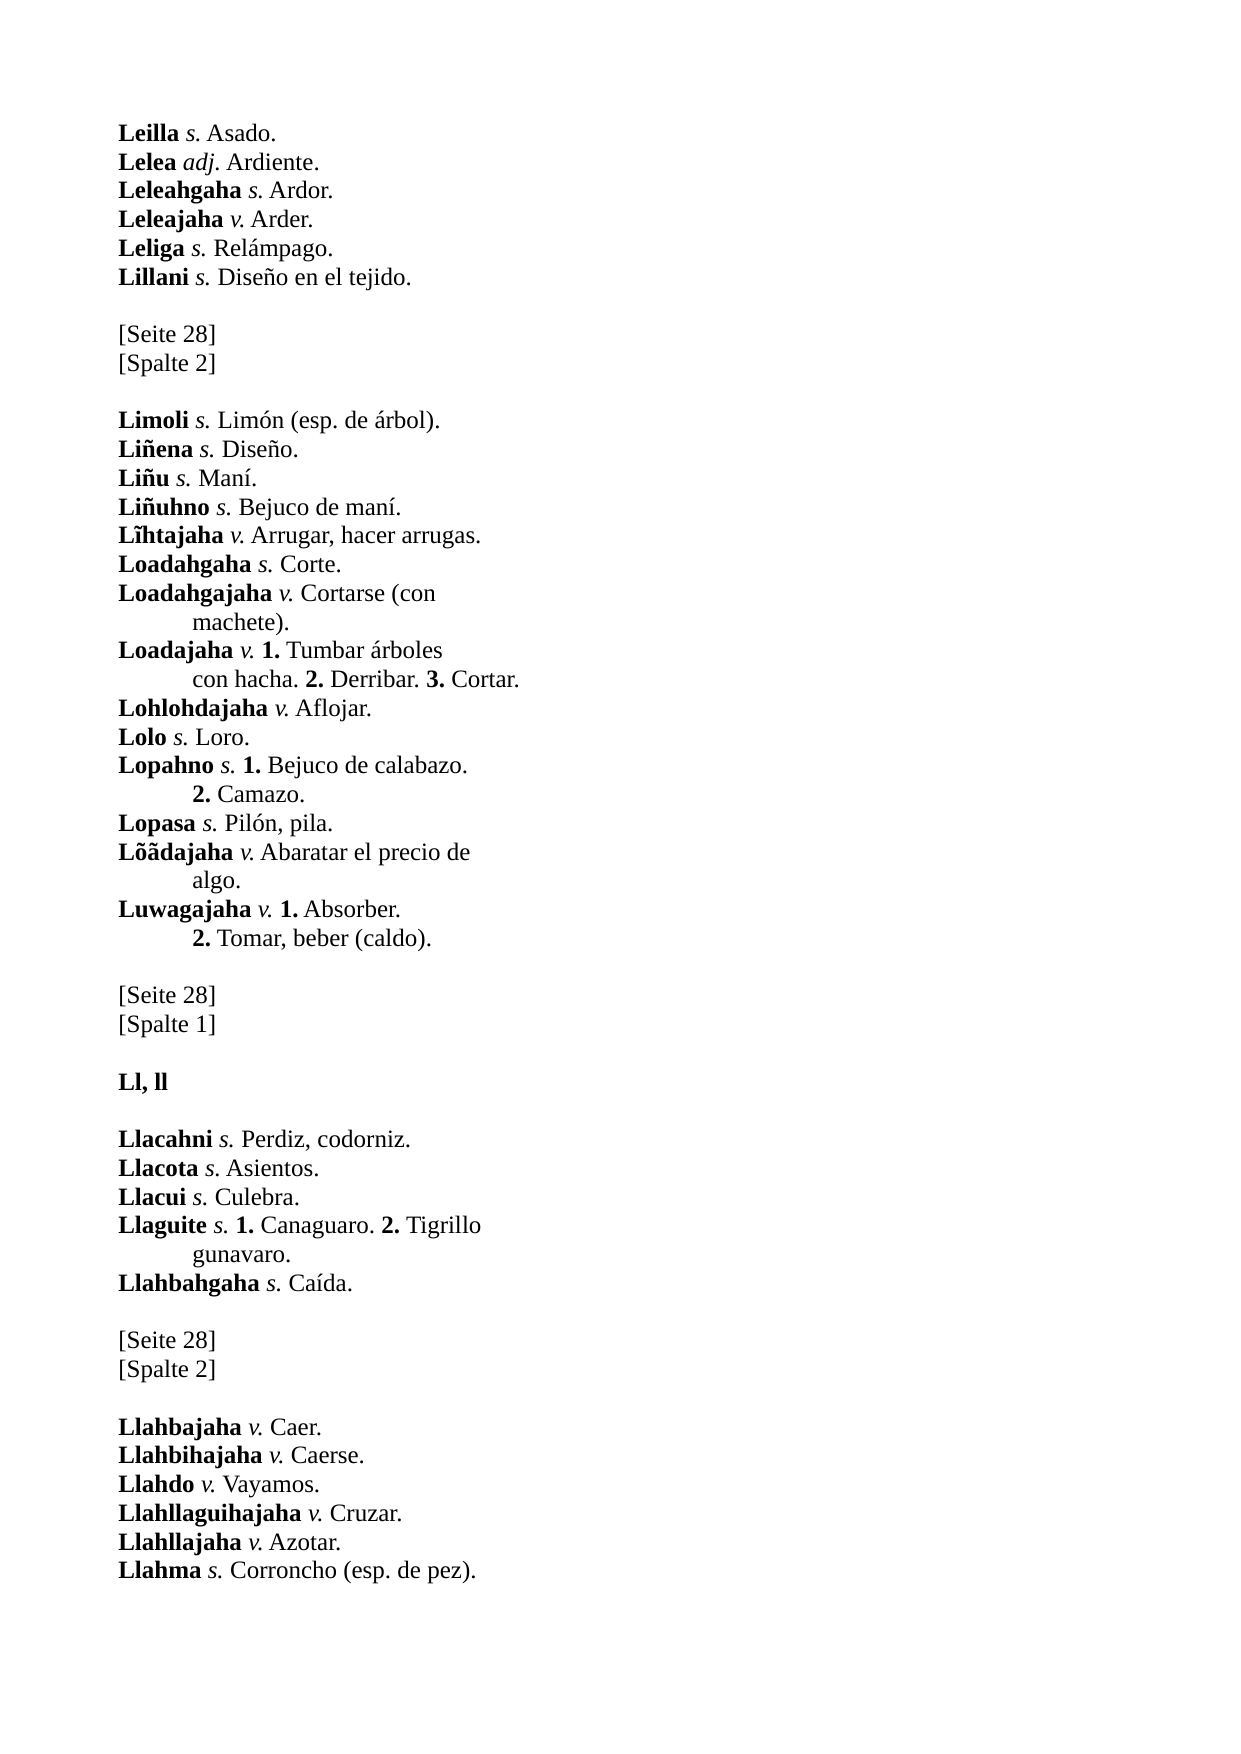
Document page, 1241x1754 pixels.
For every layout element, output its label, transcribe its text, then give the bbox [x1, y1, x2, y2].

text Llacota s. Asientos. [118, 1153, 1122, 1182]
text algo. [118, 866, 1122, 894]
text Lopahno s. 1. Bejuco de calabazo. [118, 751, 1122, 779]
text Loadajaha v. 1. Tumbar árboles [118, 636, 1122, 664]
text [Spalte 2] [118, 1354, 1122, 1383]
text Liñu s. Maní. [118, 463, 1122, 492]
text 2. Tomar, beber (caldo). [118, 923, 1122, 952]
text 2. Camazo. [118, 779, 1122, 808]
text con hacha. 2. Derribar. 3. Cortar. [118, 664, 1122, 693]
text Lelea adj. Ardiente. [118, 147, 1122, 176]
text Llahbajaha v. Caer. [118, 1412, 1122, 1441]
text [Seite 28] [118, 981, 1122, 1009]
text Llahllajaha v. Azotar. [118, 1527, 1122, 1556]
text Llacahni s. Perdiz, codorniz. [118, 1124, 1122, 1153]
text Lolo s. Loro. [118, 722, 1122, 751]
text Leliga s. Relámpago. [118, 233, 1122, 262]
text machete). [118, 607, 1122, 636]
text Llahbahgaha s. Caída. [118, 1268, 1122, 1297]
text Luwagajaha v. 1. Absorber. [118, 894, 1122, 923]
text Liñuhno s. Bejuco de maní. [118, 492, 1122, 521]
text Lohlohdajaha v. Aflojar. [118, 693, 1122, 722]
text Leilla s. Asado. [118, 118, 1122, 147]
text gunavaro. [118, 1239, 1122, 1268]
text Leleahgaha s. Ardor. [118, 176, 1122, 204]
text Loadahgaha s. Corte. [118, 549, 1122, 578]
text Loadahgajaha v. Cortarse (con [118, 578, 1122, 607]
text [Seite 28] [118, 319, 1122, 348]
text Lõãdajaha v. Abaratar el precio de [118, 837, 1122, 866]
text [Spalte 1] [118, 1009, 1122, 1038]
text Limoli s. Limón (esp. de árbol). [118, 406, 1122, 434]
text [Spalte 2] [118, 348, 1122, 377]
text Llahdo v. Vayamos. [118, 1469, 1122, 1498]
text Lĩhtajaha v. Arrugar, hacer arrugas. [118, 521, 1122, 549]
text Llahllaguihajaha v. Cruzar. [118, 1498, 1122, 1527]
text [Seite 28] [118, 1326, 1122, 1354]
text Lillani s. Diseño en el tejido. [118, 262, 1122, 291]
text Llaguite s. 1. Canaguaro. 2. Tigrillo [118, 1211, 1122, 1239]
text Liñena s. Diseño. [118, 434, 1122, 463]
text Leleajaha v. Arder. [118, 204, 1122, 233]
text Lopasa s. Pilón, pila. [118, 808, 1122, 837]
text Llacui s. Culebra. [118, 1182, 1122, 1211]
text Ll, ll [118, 1067, 1122, 1096]
text Llahbihajaha v. Caerse. [118, 1441, 1122, 1469]
text Llahma s. Corroncho (esp. de pez). [118, 1556, 1122, 1584]
